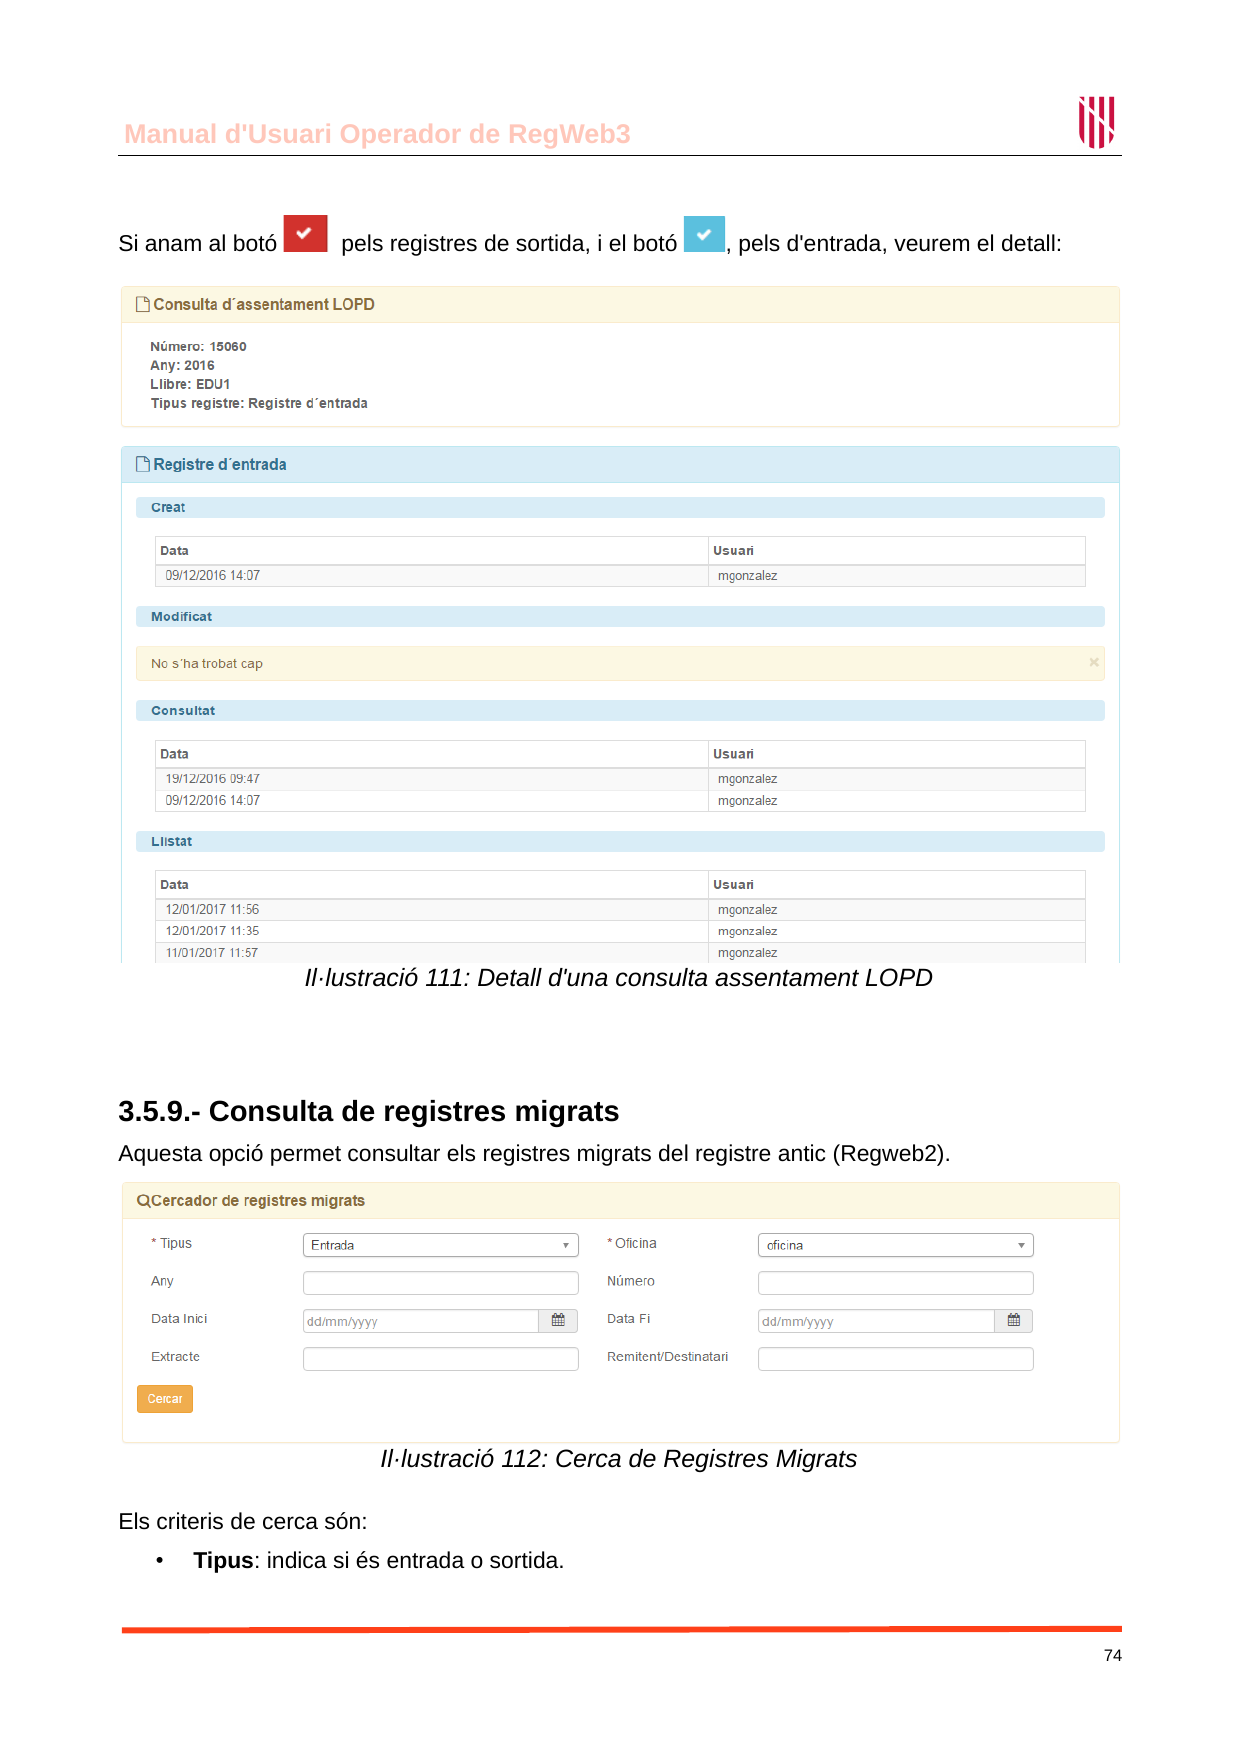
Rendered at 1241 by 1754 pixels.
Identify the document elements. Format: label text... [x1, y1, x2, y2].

picture [283, 215, 329, 252]
list Tipus: indica si és entrada o sortida. [156, 1547, 1122, 1573]
text Si anam al botó pels registres de sortida, i el botó , pels d'entrada, veurem el detall: [118, 216, 1122, 256]
text Els criteris de cerca són: [118, 1508, 1122, 1535]
picture [1076, 94, 1117, 150]
subtitle Consulta de registres migrats [118, 1094, 1122, 1128]
text Il·lustració 112: Cerca de Registres Migrats [118, 1445, 1122, 1473]
text Il·lustració 111: Detall d'una consulta assentament LOPD [118, 963, 1122, 991]
text Aquesta opció permet consultar els registres migrats del registre antic (Regweb2). [118, 1140, 1122, 1166]
